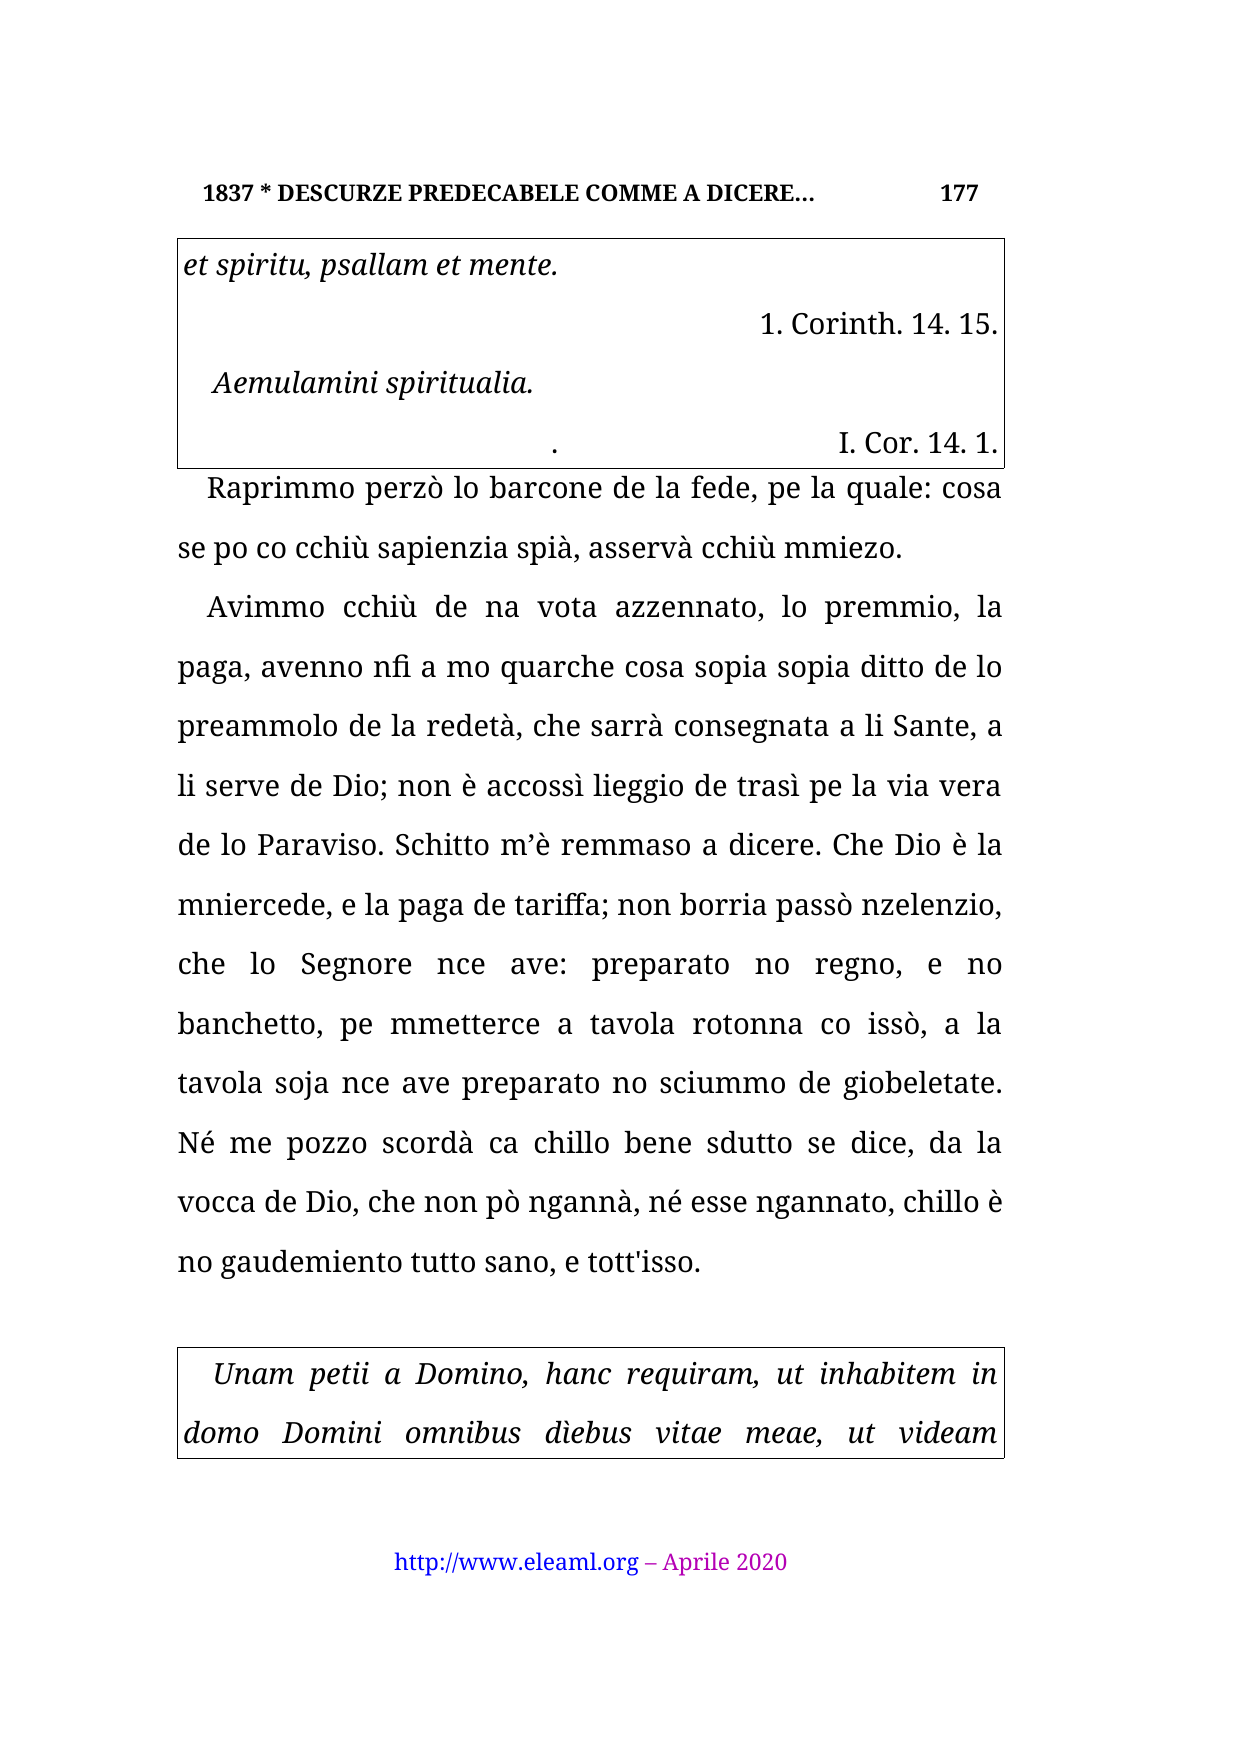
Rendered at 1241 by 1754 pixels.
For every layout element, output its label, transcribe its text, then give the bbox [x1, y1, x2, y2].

text Avimmo cchiù de na vota azzennato, lo premmio, la paga, avenno nfi a mo quarche cosa sopia sopia ditto de lo preammolo de la redetà, che sarrà consegnata a li Sante, a li serve de Dio; non è accossì lieggio de trasì pe la via vera de lo Paraviso. Schitto m’è remmaso a dicere. Che Dio è la mniercede, e la paga de tariffa; non borria passò nzelenzio, che lo Segnore nce ave: preparato no regno, e no banchetto, pe mmetterce a tavola rotonna co issò, a la tavola soja nce ave preparato no sciummo de giobeletate. Né me pozzo scordà ca chillo bene sdutto se dice, da la vocca de Dio, che non pò ngannà, né esse ngannato, chillo è no gaudemiento tutto sano, e tott'isso. [177, 587, 1004, 1281]
text Raprimmo perzò lo barcone de la fede, pe la quale: cosa se po co cchiù sapienzia spià, asservà cchiù mmiezo. [177, 469, 1004, 567]
table_header et spiritu, psallam et mente. 1. Corinth. 14. 15. Aemulamini spiritualia. . I. Cor. 14. 1. [178, 239, 1004, 468]
table_header Unam petii a Domino, hanc requiram, ut inhabitem in domo Domini omnibus dìebus vitae meae, ut videam [178, 1348, 1004, 1458]
